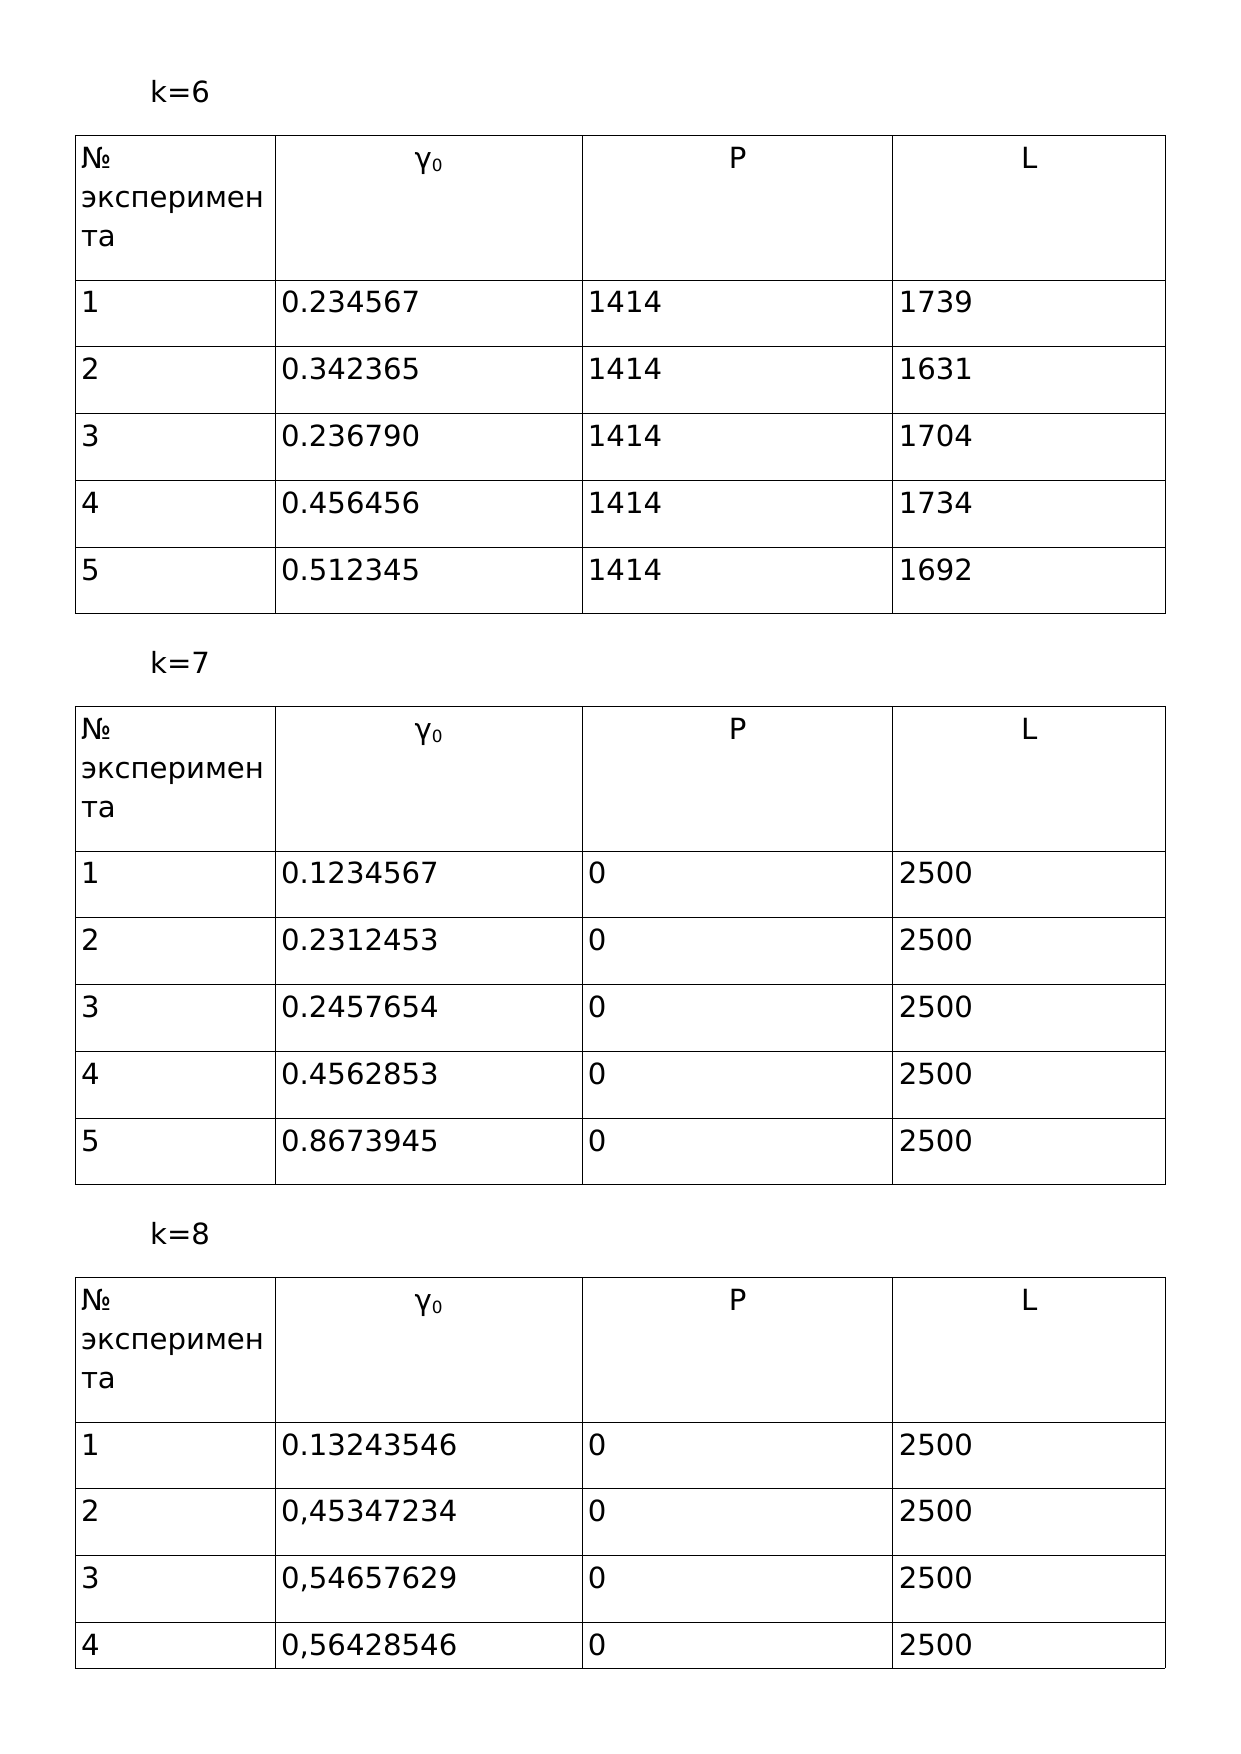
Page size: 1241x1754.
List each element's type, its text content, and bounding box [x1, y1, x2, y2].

table_cell 0 [583, 1623, 892, 1668]
table_cell 0.236790 [276, 414, 582, 480]
table_cell 2500 [893, 1623, 1165, 1668]
table_cell 4 [76, 481, 275, 547]
table_cell 5 [76, 548, 275, 613]
table_cell 0.4562853 [276, 1052, 582, 1118]
table_cell 1414 [583, 347, 892, 413]
table_cell 0 [583, 1489, 892, 1555]
table_cell 3 [76, 414, 275, 480]
table_cell 2 [76, 347, 275, 413]
table_cell 1734 [893, 481, 1165, 547]
table_cell 2500 [893, 1423, 1165, 1488]
table_header P [583, 136, 892, 279]
table_cell 0 [583, 1119, 892, 1184]
table_header № эксперимента [76, 707, 275, 851]
table_cell 0.13243546 [276, 1423, 582, 1488]
table_cell 0 [583, 1556, 892, 1622]
table_cell 0,54657629 [276, 1556, 582, 1622]
table_header L [893, 707, 1165, 851]
table_header № эксперимента [76, 136, 275, 279]
list k=8 [150, 1217, 1165, 1251]
table_cell 1 [76, 852, 275, 917]
table_cell 0.8673945 [276, 1119, 582, 1184]
table_header γ0 [276, 1278, 582, 1422]
table_cell 3 [76, 1556, 275, 1622]
table_cell 1 [76, 1423, 275, 1488]
table_cell 2500 [893, 918, 1165, 984]
table_cell 0.512345 [276, 548, 582, 613]
table_cell 1692 [893, 548, 1165, 613]
table_cell 0 [583, 852, 892, 917]
table_header γ0 [276, 136, 582, 279]
table_cell 4 [76, 1623, 275, 1668]
table_cell 5 [76, 1119, 275, 1184]
table_header L [893, 1278, 1165, 1422]
table_cell 2500 [893, 852, 1165, 917]
table_cell 0.1234567 [276, 852, 582, 917]
table_cell 2500 [893, 1052, 1165, 1118]
table_cell 1414 [583, 481, 892, 547]
table_cell 2500 [893, 1489, 1165, 1555]
table_cell 2500 [893, 1556, 1165, 1622]
list k=7 [150, 646, 1165, 680]
table_cell 2500 [893, 1119, 1165, 1184]
table_cell 3 [76, 985, 275, 1051]
table_cell 1414 [583, 414, 892, 480]
table_cell 0.2312453 [276, 918, 582, 984]
table_cell 1414 [583, 548, 892, 613]
table_cell 4 [76, 1052, 275, 1118]
list k=6 [150, 75, 1165, 109]
table_cell 0.2457654 [276, 985, 582, 1051]
table_cell 1704 [893, 414, 1165, 480]
table_cell 2 [76, 1489, 275, 1555]
table_cell 2500 [893, 985, 1165, 1051]
table_cell 1414 [583, 281, 892, 346]
table_header γ0 [276, 707, 582, 851]
table_cell 0,56428546 [276, 1623, 582, 1668]
table_header P [583, 707, 892, 851]
table_cell 0,45347234 [276, 1489, 582, 1555]
table_header L [893, 136, 1165, 279]
table_cell 0.234567 [276, 281, 582, 346]
table_cell 1739 [893, 281, 1165, 346]
table_cell 0.342365 [276, 347, 582, 413]
table_cell 2 [76, 918, 275, 984]
table_cell 1631 [893, 347, 1165, 413]
table_header № эксперимента [76, 1278, 275, 1422]
table_header P [583, 1278, 892, 1422]
table_cell 0 [583, 918, 892, 984]
table_cell 0 [583, 985, 892, 1051]
table_cell 1 [76, 281, 275, 346]
table_cell 0 [583, 1423, 892, 1488]
table_cell 0.456456 [276, 481, 582, 547]
table_cell 0 [583, 1052, 892, 1118]
